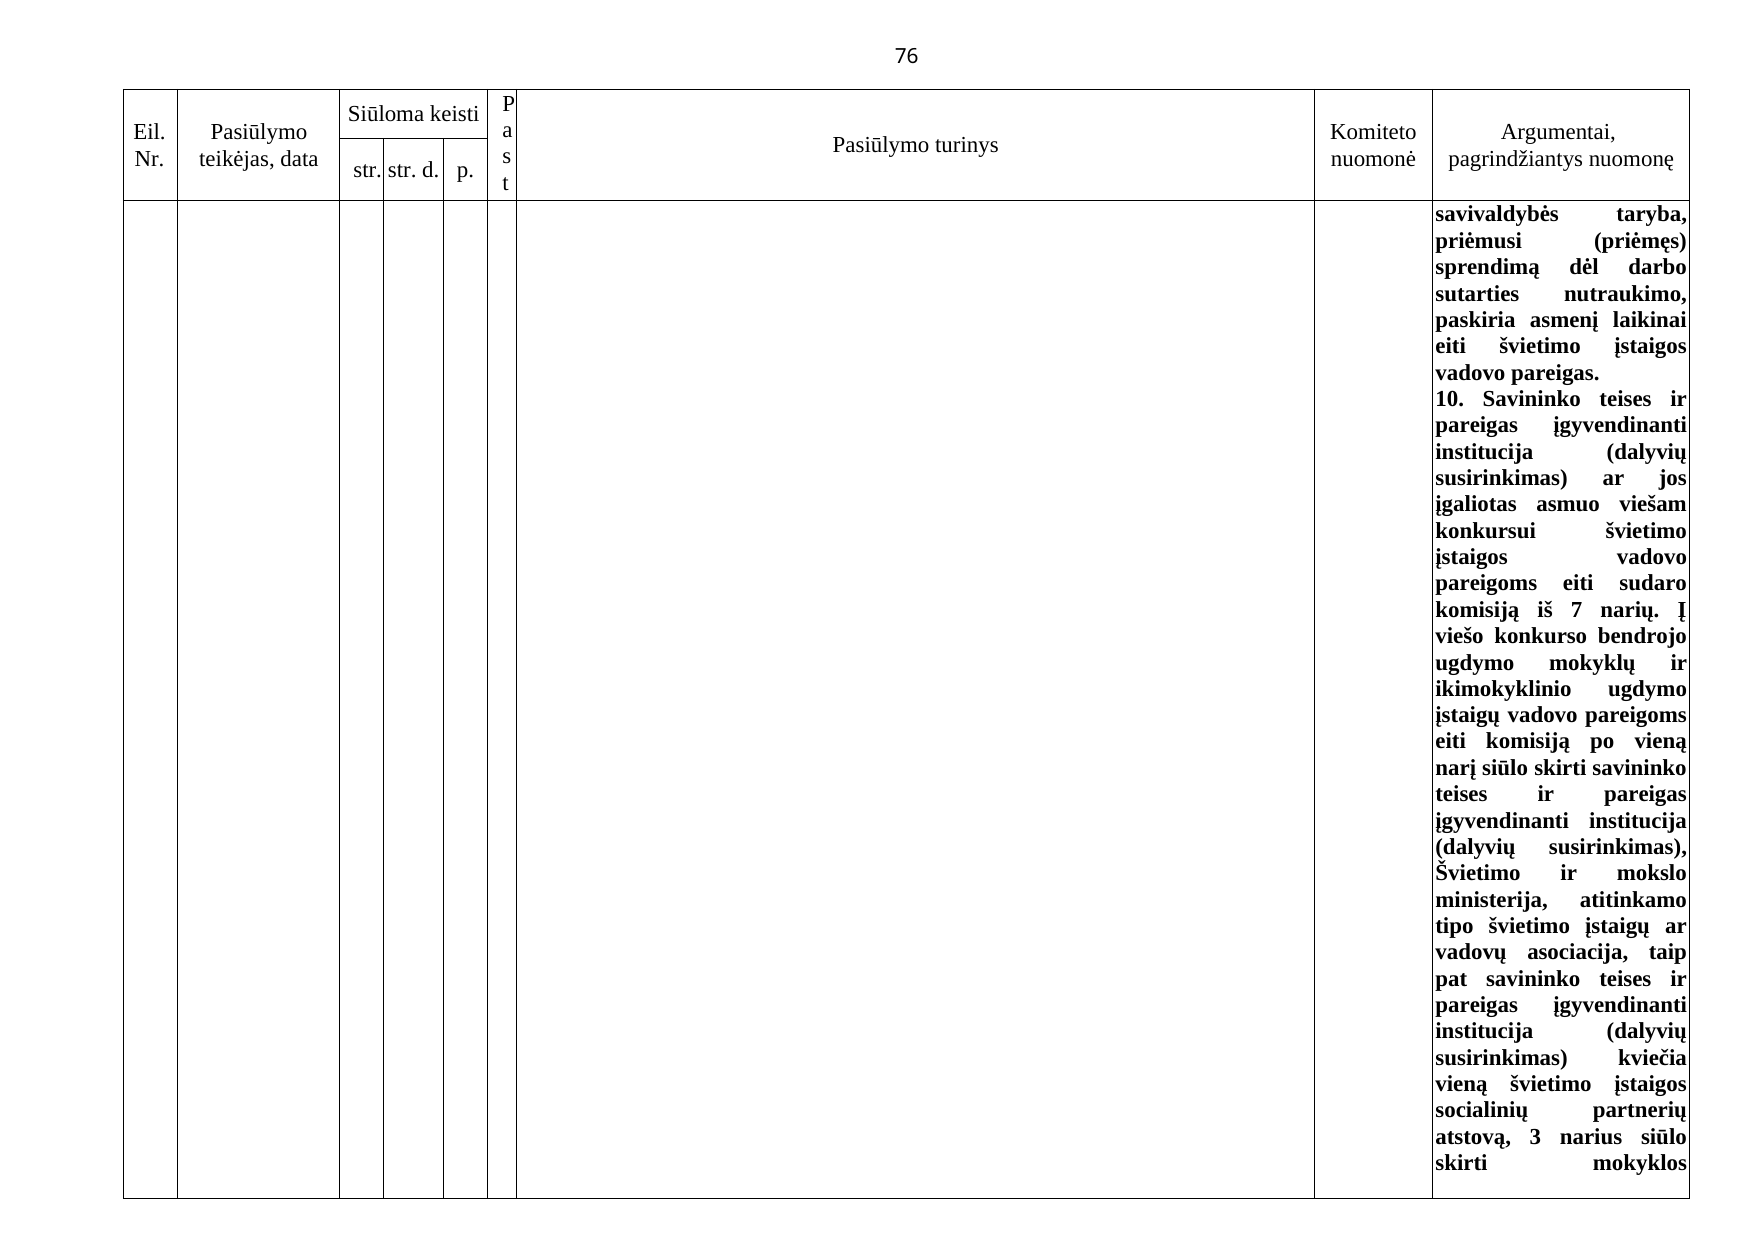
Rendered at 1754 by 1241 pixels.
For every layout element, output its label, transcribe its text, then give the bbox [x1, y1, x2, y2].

table_cell [488, 201, 516, 1198]
table_header Pasiūlymo teikėjas, data [178, 90, 339, 199]
table_header Komiteto nuomonė [1315, 90, 1432, 199]
table_header Siūloma keisti [340, 90, 487, 138]
table_cell p. [444, 139, 487, 199]
table_header Eil. Nr. [124, 90, 177, 199]
table_cell [517, 201, 1314, 1198]
table_cell [340, 201, 383, 1198]
table_cell [178, 201, 339, 1198]
table_cell [124, 201, 177, 1198]
table_header Pastabos [488, 90, 516, 199]
table_header Argumentai, pagrindžiantys nuomonę [1433, 90, 1689, 199]
table_cell [384, 201, 443, 1198]
table_cell [1315, 201, 1432, 1198]
table_cell str. d. [384, 139, 443, 199]
table_cell str. [340, 139, 383, 199]
table_header Pasiūlymo turinys [517, 90, 1314, 199]
table_cell savivaldybės taryba, priėmusi (priėmęs) sprendimą dėl darbo sutarties nutraukimo, paskiria asmenį laikinai eiti švietimo įstaigos vadovo pareigas. 10. Savininko teises ir pareigas įgyvendinanti institucija (dalyvių susirinkimas) ar jos įgaliotas asmuo viešam konkursui švietimo įstaigos vadovo pareigoms eiti sudaro komisiją iš 7 narių. Į viešo konkurso bendrojo ugdymo mokyklų ir ikimokyklinio ugdymo įstaigų vadovo pareigoms eiti komisiją po vieną narį siūlo skirti savininko teises ir pareigas įgyvendinanti institucija (dalyvių susirinkimas), Švietimo ir mokslo ministerija, atitinkamo tipo švietimo įstaigų ar vadovų asociacija, taip pat savininko teises ir pareigas įgyvendinanti institucija (dalyvių susirinkimas) kviečia vieną švietimo įstaigos socialinių partnerių atstovą, 3 narius siūlo skirti mokyklos [1433, 201, 1689, 1198]
table_cell [444, 201, 487, 1198]
